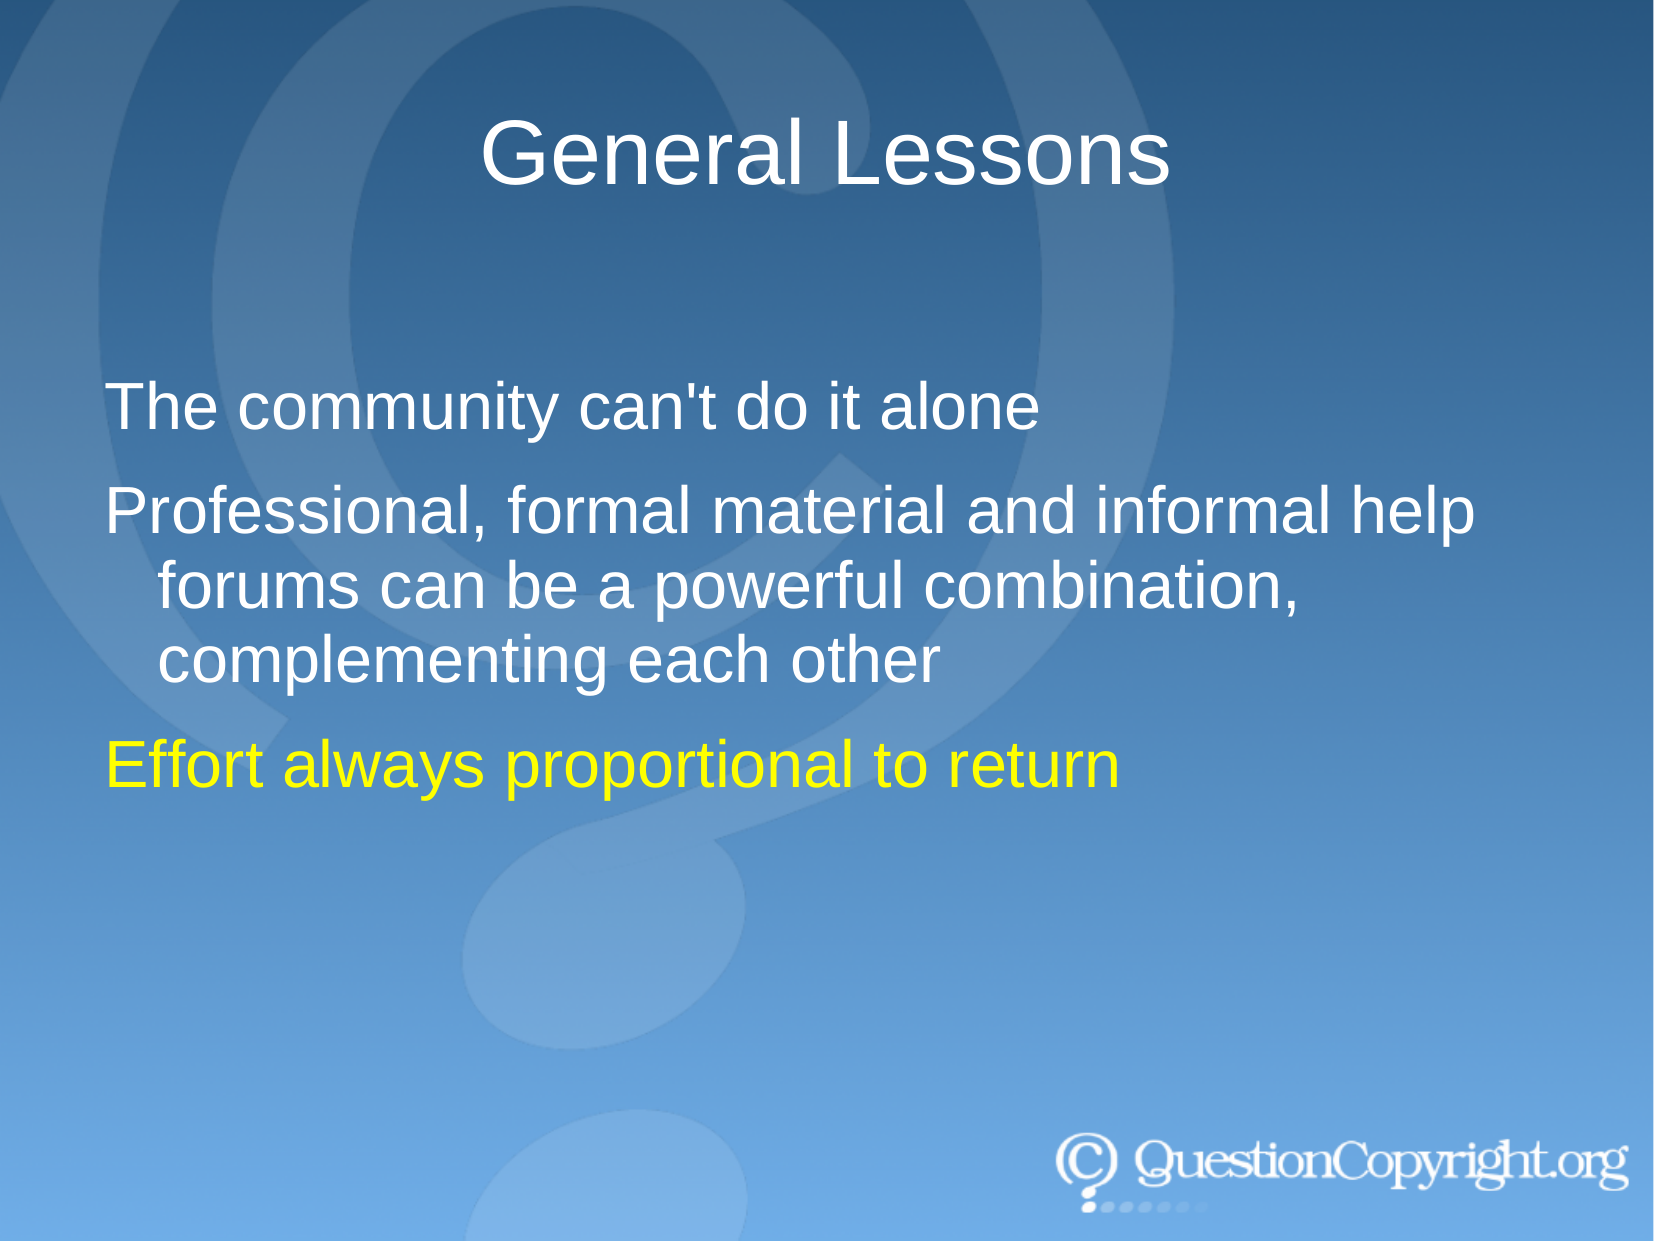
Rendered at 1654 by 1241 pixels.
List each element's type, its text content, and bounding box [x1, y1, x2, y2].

list The community can't do it alone Professional, formal material and informal help forums can be a powerful combination, complementing each other Effort always proportional to return [86, 368, 1576, 976]
picture [0, 0, 1654, 1241]
title General Lessons [82, 49, 1571, 257]
